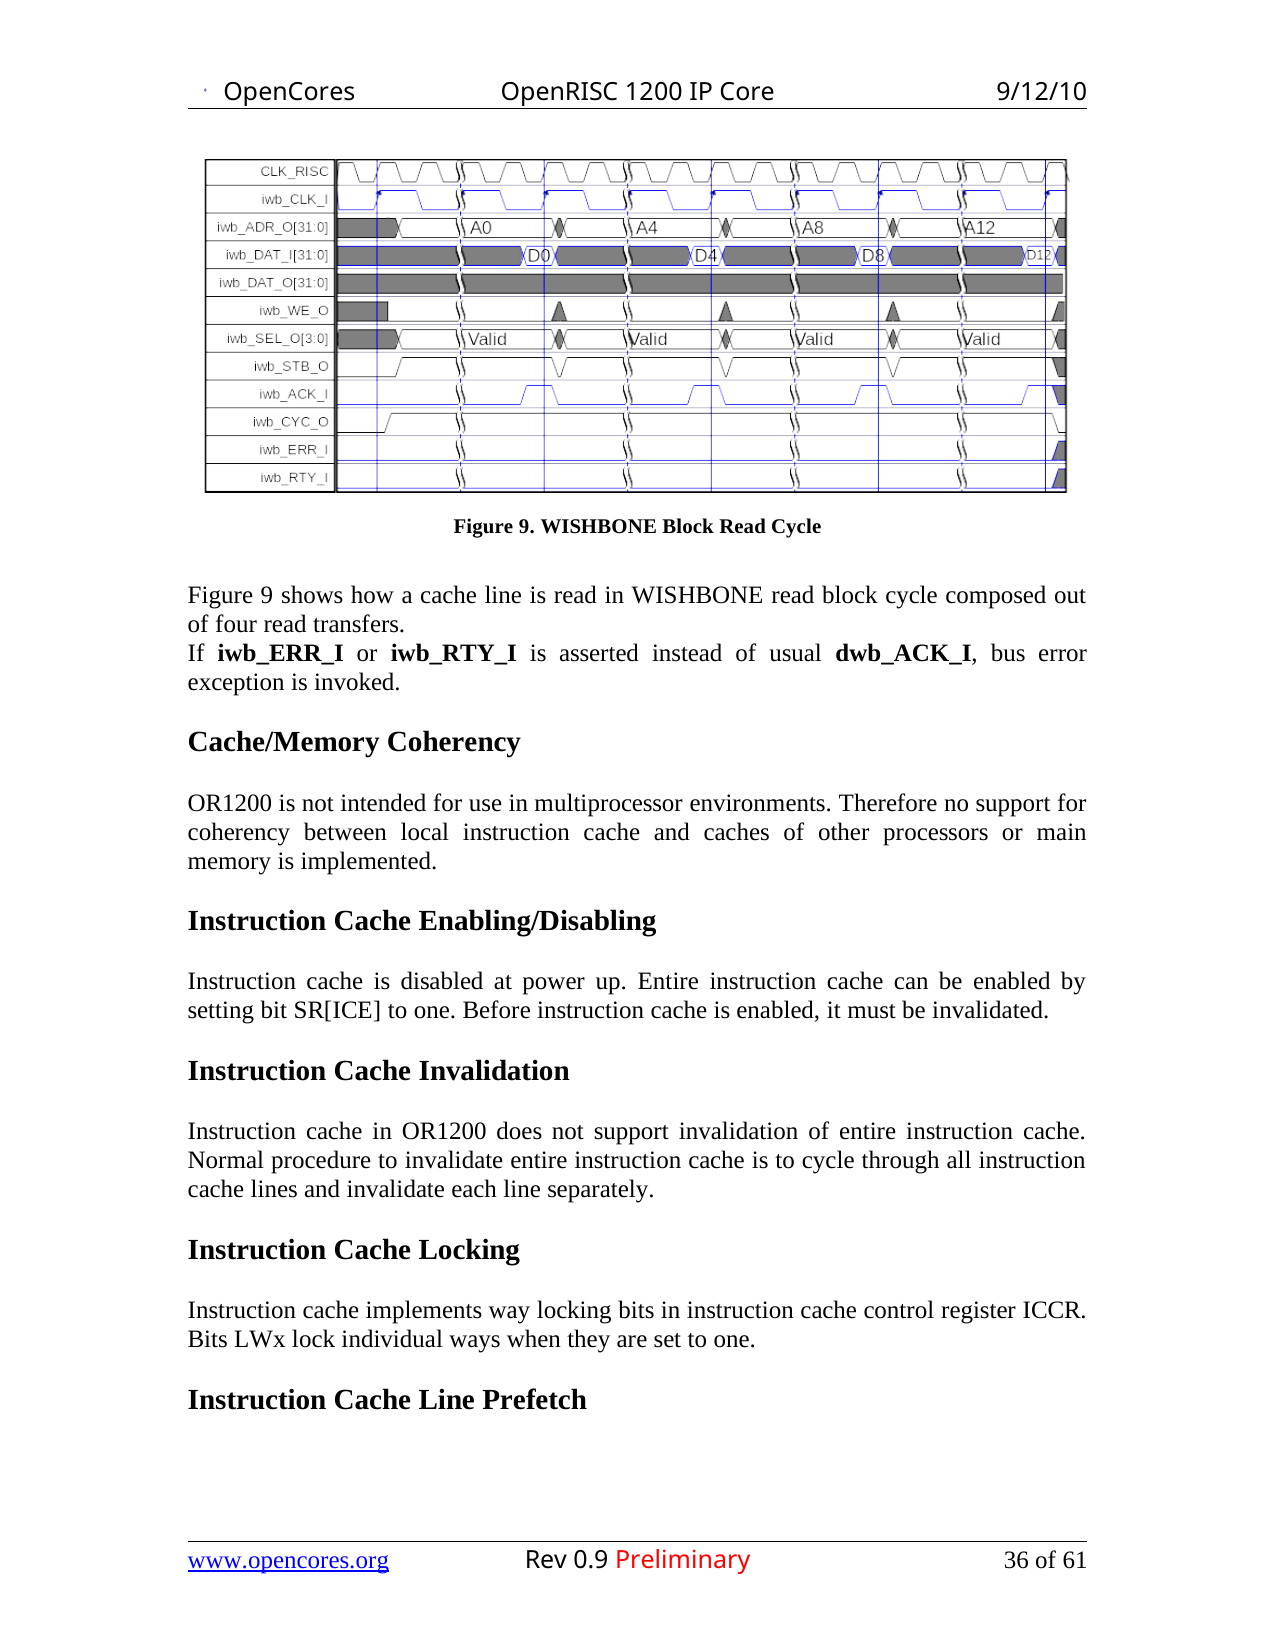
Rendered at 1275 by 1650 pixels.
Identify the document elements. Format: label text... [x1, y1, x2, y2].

subtitle Instruction Cache Enabling/Disabling [187, 904, 1087, 937]
text Instruction cache implements way locking bits in instruction cache control register ICCR. Bits LWx lock individual ways when they are set to one. [187, 1295, 1087, 1353]
subtitle Instruction Cache Invalidation [187, 1053, 1087, 1087]
text Instruction cache is disabled at power up. Entire instruction cache can be enabled by setting bit SR[ICE] to one. Before instruction cache is enabled, it must be invalidated. [187, 966, 1087, 1024]
subtitle Instruction Cache Locking [187, 1232, 1087, 1266]
text OR1200 is not intended for use in multiprocessor environments. Therefore no support for coherency between local instruction cache and caches of other processors or main memory is implemented. [187, 787, 1087, 874]
text Figure 9 shows how a cache line is read in WISHBONE read block cycle composed out of four read transfers. [187, 579, 1087, 638]
text If iwb_ERR_I or iwb_RTY_I is asserted instead of usual dwb_ACK_I, bus error exception is invoked. [187, 638, 1087, 696]
text Figure 9. WISHBONE Block Read Cycle [187, 514, 1087, 538]
text Instruction cache in OR1200 does not support invalidation of entire instruction cache. Normal procedure to invalidate entire instruction cache is to cycle through all instruction cache lines and invalidate each line separately. [187, 1116, 1087, 1203]
subtitle Cache/Memory Coherency [187, 725, 1087, 758]
subtitle Instruction Cache Line Prefetch [187, 1382, 1087, 1416]
